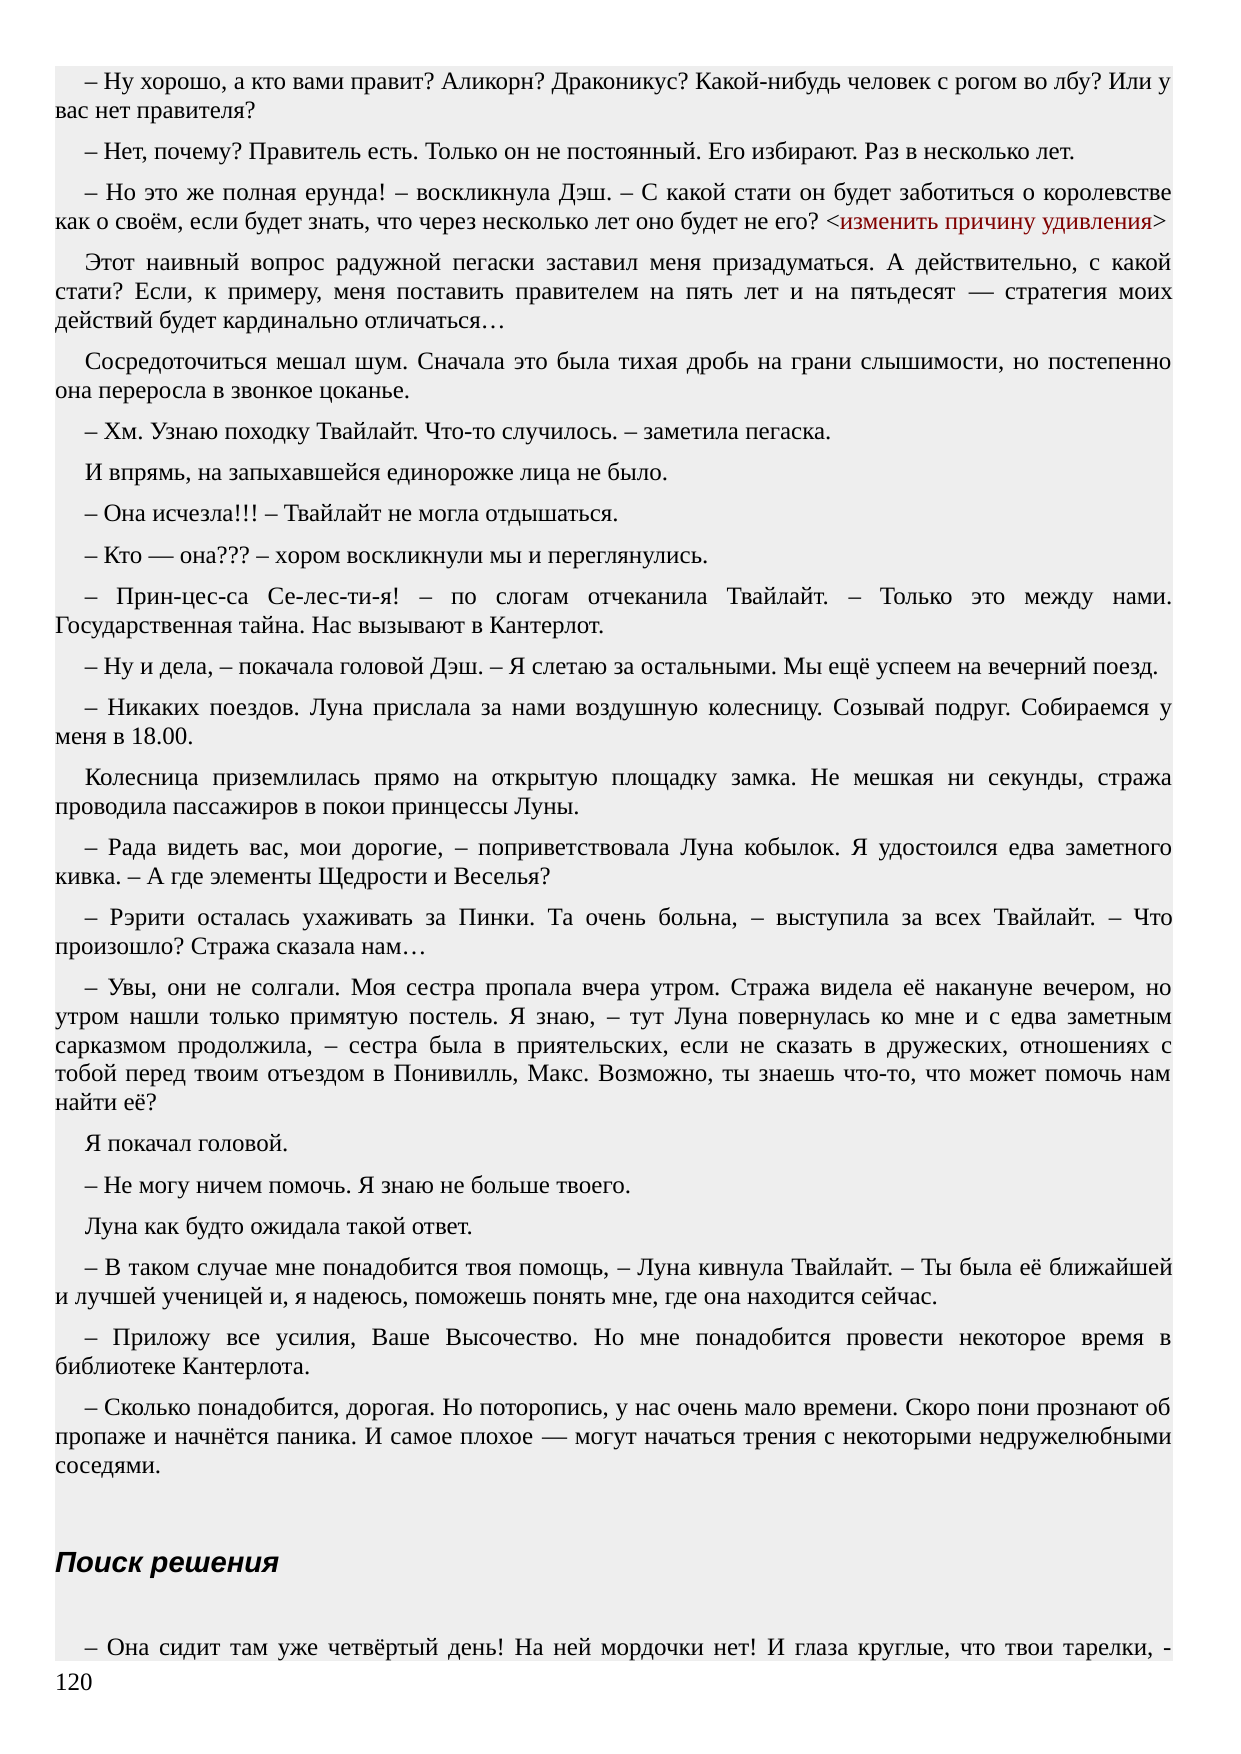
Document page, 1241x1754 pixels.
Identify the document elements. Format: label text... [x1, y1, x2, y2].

text – Увы, они не солгали. Моя сестра пропала вчера утром. Стража видела её накануне вечером, но утром нашли только примятую постель. Я знаю, – тут Луна повернулась ко мне и с едва заметным сарказмом продолжила, – сестра была в приятельских, если не сказать в дружеских, отношениях с тобой перед твоим отъездом в Понивилль, Макс. Возможно, ты знаешь что-то, что может помочь нам найти её? [55, 972, 1173, 1116]
text Я покачал головой. [55, 1128, 1173, 1157]
text – Ну и дела, – покачала головой Дэш. – Я слетаю за остальными. Мы ещё успеем на вечерний поезд. [55, 651, 1173, 680]
text Сосредоточиться мешал шум. Сначала это была тихая дробь на грани слышимости, но постепенно она переросла в звонкое цоканье. [55, 346, 1173, 403]
text – Приложу все усилия, Ваше Высочество. Но мне понадобится провести некоторое время в библиотеке Кантерлота. [55, 1322, 1173, 1380]
text – Рада видеть вас, мои дорогие, – поприветствовала Луна кобылок. Я удостоился едва заметного кивка. – А где элементы Щедрости и Веселья? [55, 832, 1173, 890]
text – В таком случае мне понадобится твоя помощь, – Луна кивнула Твайлайт. – Ты была её ближайшей и лучшей ученицей и, я надеюсь, поможешь понять мне, где она находится сейчас. [55, 1252, 1173, 1310]
text – Ну хорошо, а кто вами правит? Аликорн? Драконикус? Какой-нибудь человек с рогом во лбу? Или у вас нет правителя? [55, 66, 1173, 123]
text – Нет, почему? Правитель есть. Только он не постоянный. Его избирают. Раз в несколько лет. [55, 136, 1173, 165]
text Этот наивный вопрос радужной пегаски заставил меня призадуматься. А действительно, с какой стати? Если, к примеру, меня поставить правителем на пять лет и на пятьдесят — стратегия моих действий будет кардинально отличаться… [55, 247, 1173, 333]
text Колесница приземлилась прямо на открытую площадку замка. Не мешкая ни секунды, стража проводила пассажиров в покои принцессы Луны. [55, 762, 1173, 820]
text – Кто — она??? – хором воскликнули мы и переглянулись. [55, 540, 1173, 568]
text – Сколько понадобится, дорогая. Но поторопись, у нас очень мало времени. Скоро пони прознают об пропаже и начнётся паника. И самое плохое — могут начаться трения с некоторыми недружелюбными соседями. [55, 1392, 1173, 1478]
text – Прин-цес-са Се-лес-ти-я! – по слогам отчеканила Твайлайт. – Только это между нами. Государственная тайна. Нас вызывают в Кантерлот. [55, 581, 1173, 638]
text – Рэрити осталась ухаживать за Пинки. Та очень больна, – выступила за всех Твайлайт. – Что произошло? Стража сказала нам… [55, 902, 1173, 960]
text – Она исчезла!!! – Твайлайт не могла отдышаться. [55, 498, 1173, 527]
text – Хм. Узнаю походку Твайлайт. Что-то случилось. – заметила пегаска. [55, 416, 1173, 445]
text – Она сидит там уже четвёртый день! На ней мордочки нет! И глаза круглые, что твои тарелки, [55, 1632, 1173, 1661]
subtitle Поиск решения [55, 1545, 1173, 1578]
text – Никаких поездов. Луна прислала за нами воздушную колесницу. Созывай подруг. Собираемся у меня в 18.00. [55, 692, 1173, 750]
text – Не могу ничем помочь. Я знаю не больше твоего. [55, 1170, 1173, 1198]
text И впрямь, на запыхавшейся единорожке лица не было. [55, 457, 1173, 486]
text Луна как будто ожидала такой ответ. [55, 1211, 1173, 1240]
text – Но это же полная ерунда! – воскликнула Дэш. – С какой стати он будет заботиться о королевстве как о своём, если будет знать, что через несколько лет оно будет не его? <изменить причину удивления> [55, 177, 1173, 235]
